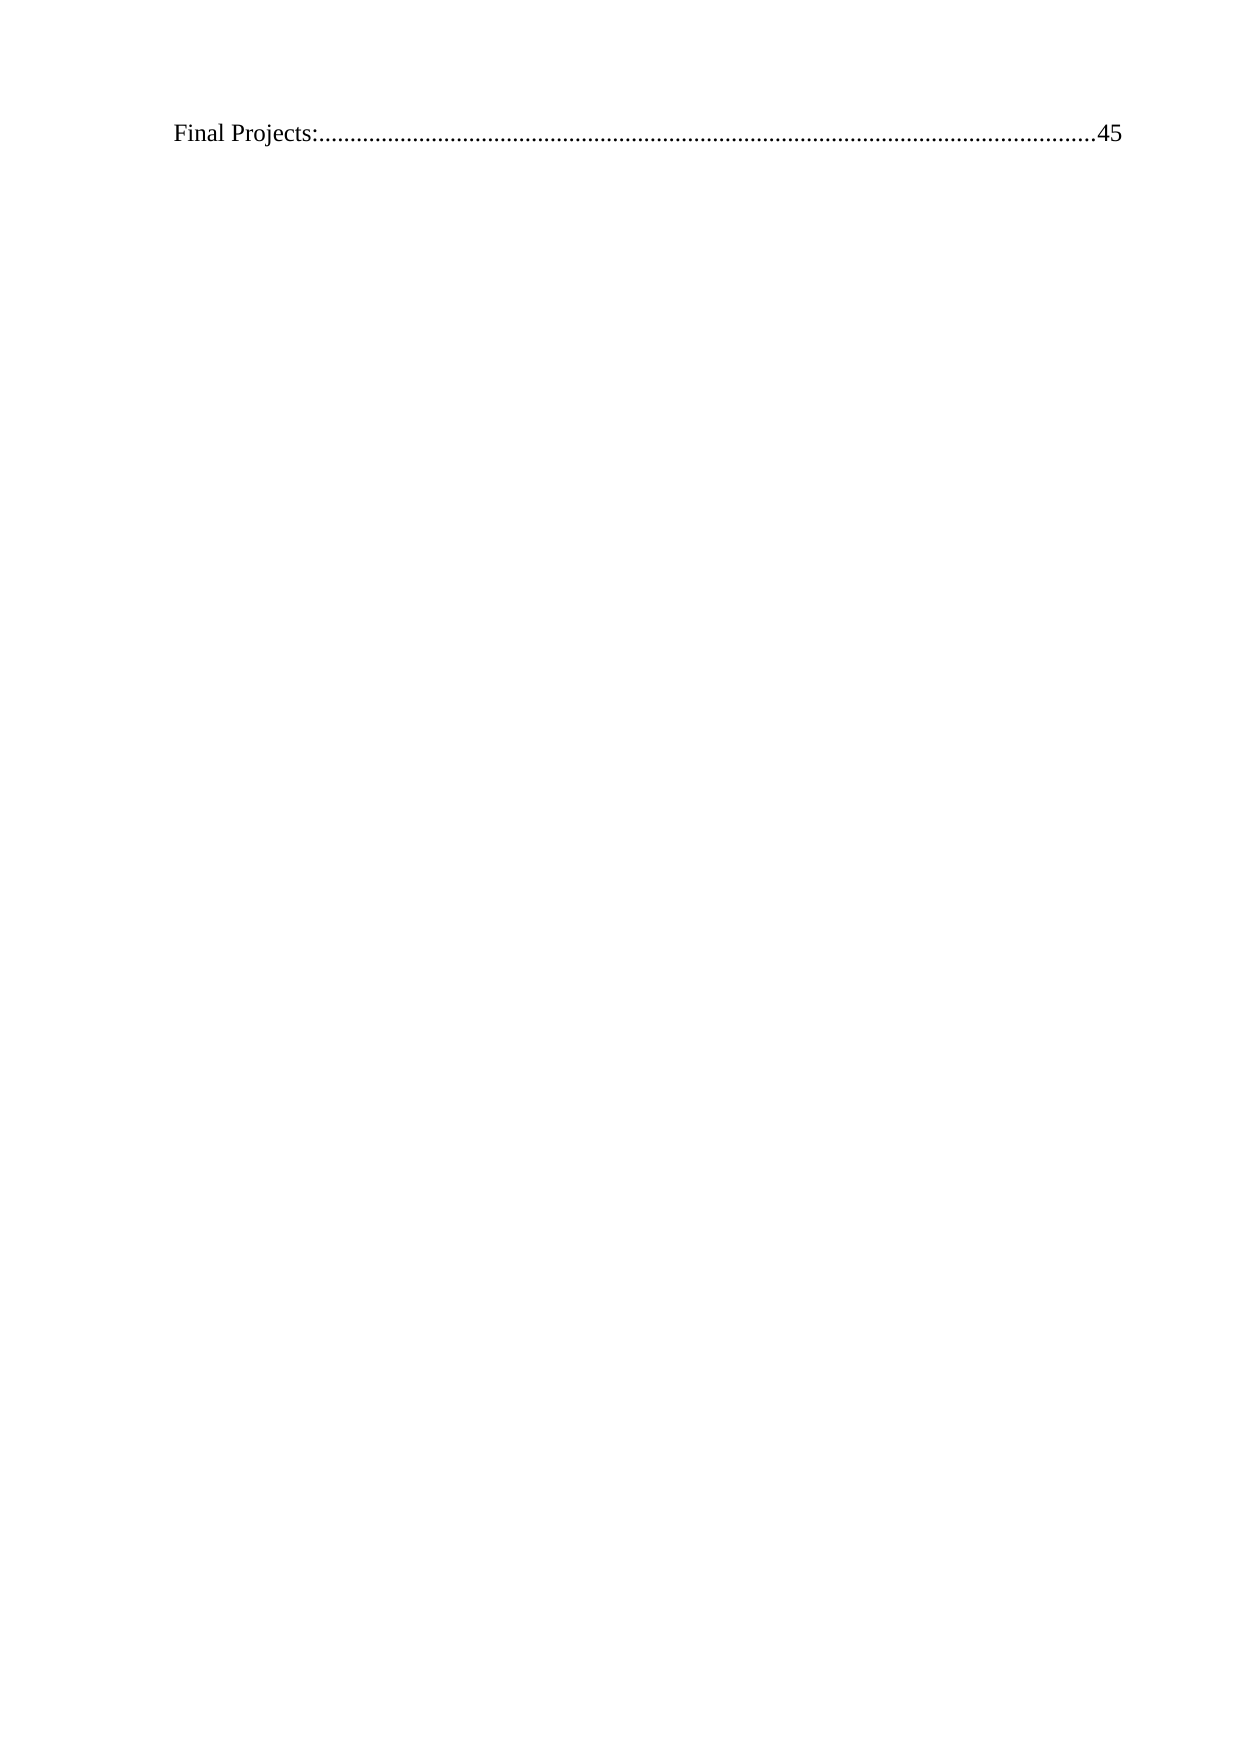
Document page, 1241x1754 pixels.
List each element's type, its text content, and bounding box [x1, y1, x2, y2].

text 📌 Final Projects: 45 [148, 118, 1122, 147]
